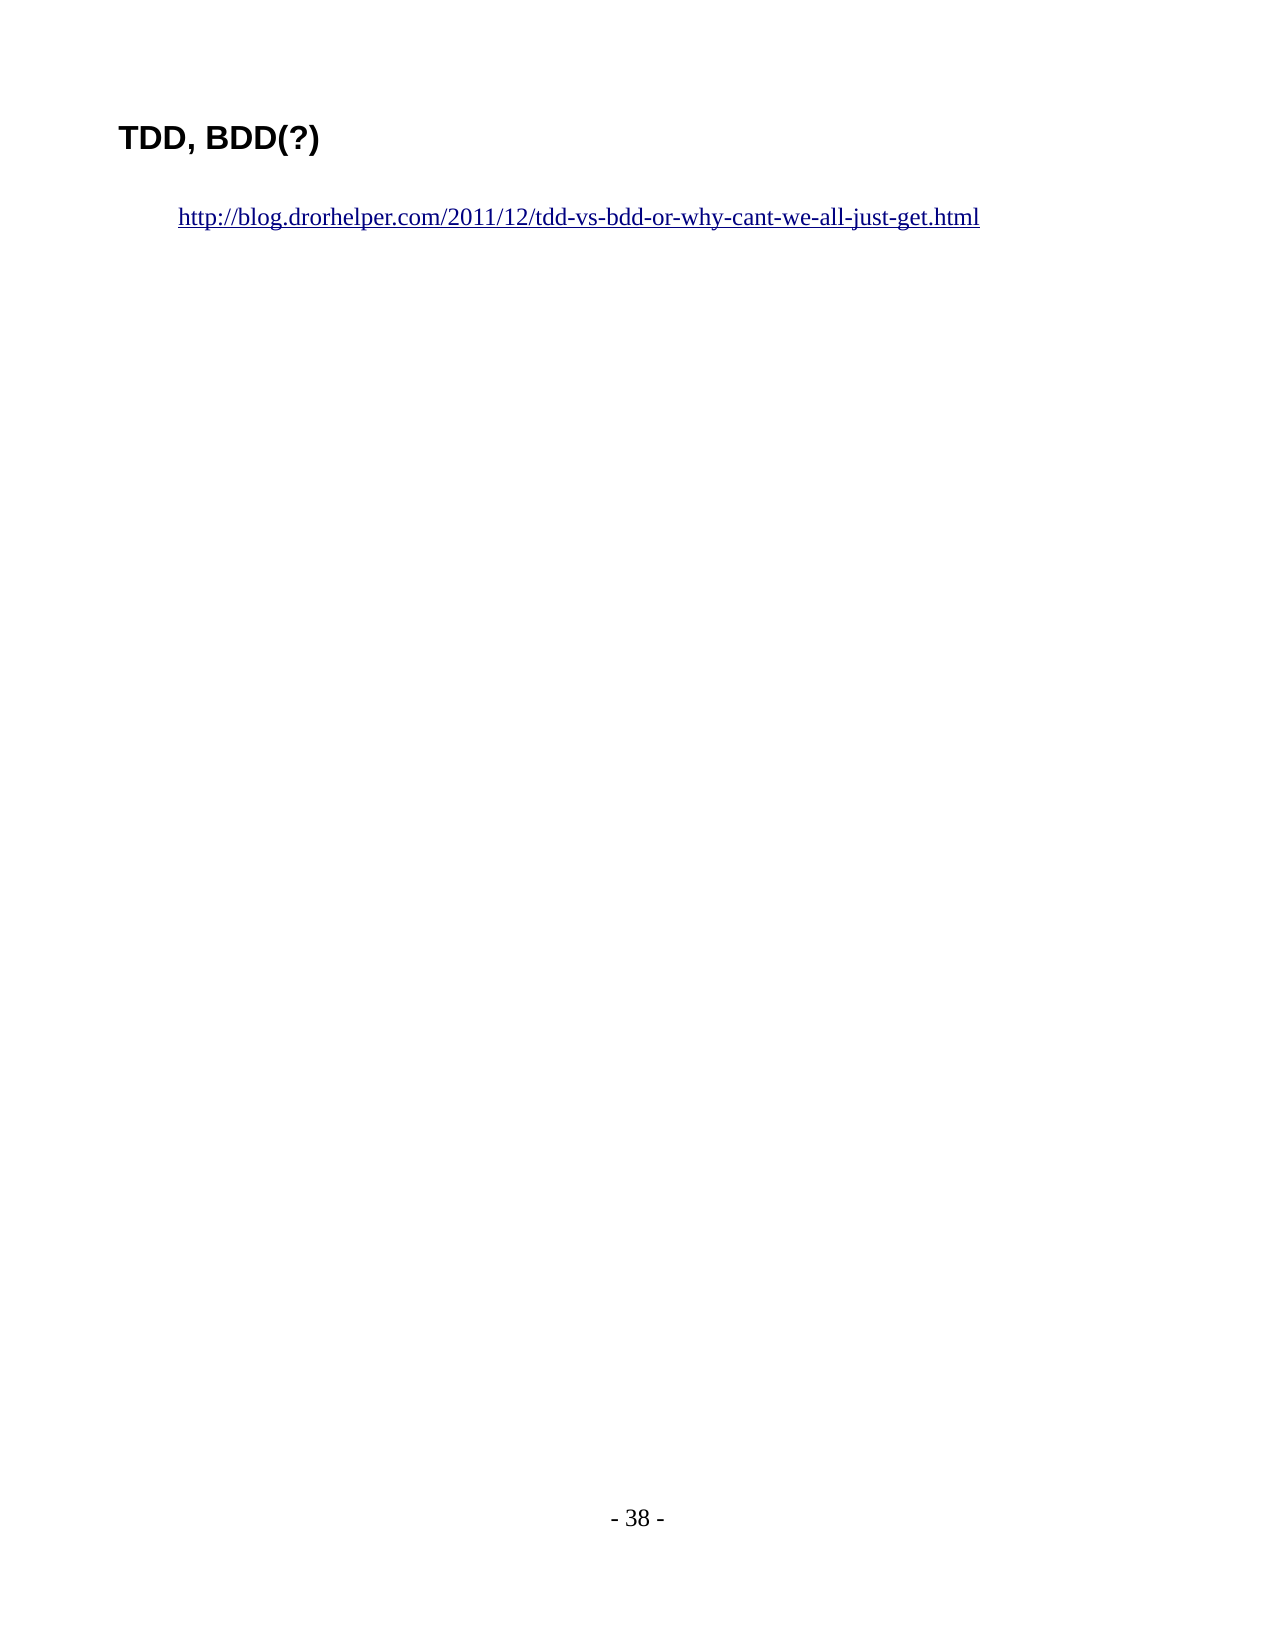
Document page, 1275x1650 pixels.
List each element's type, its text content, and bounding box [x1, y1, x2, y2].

subtitle TDD, BDD(?) [118, 118, 1157, 157]
text http://blog.drorhelper.com/2011/12/tdd-vs-bdd-or-why-cant-we-all-just-get.html [118, 202, 1157, 230]
